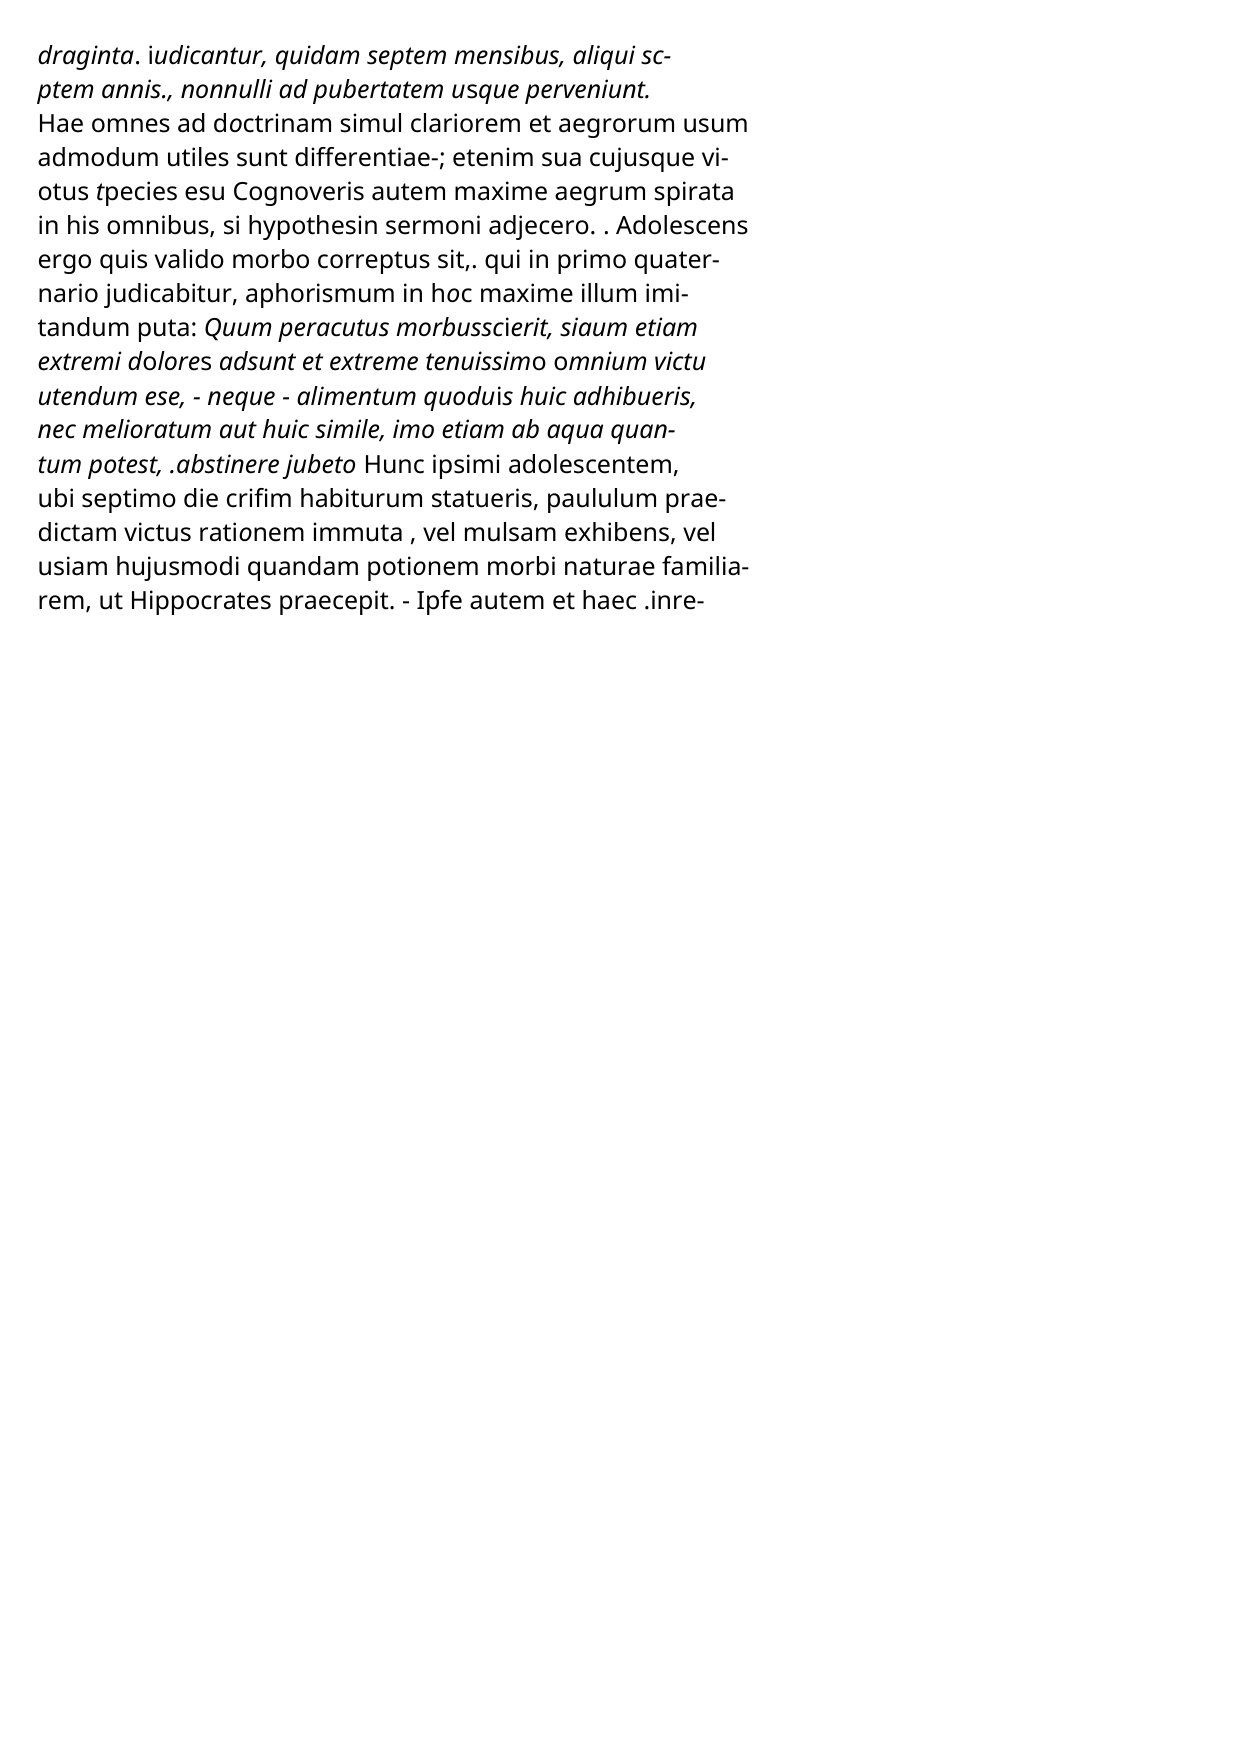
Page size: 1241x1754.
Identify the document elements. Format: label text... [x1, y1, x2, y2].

text draginta. iudicantur, quidam septem mensibus, aliqui sc- ptem annis., nonnulli ad pubertatem usque perveniunt. Hae omnes ad doctrinam simul clariorem et aegrorum usum admodum utiles sunt differentiae-; etenim sua cujusque vi- otus tpecies esu Cognoveris autem maxime aegrum spirata in his omnibus, si hypothesin sermoni adjecero. . Adolescens ergo quis valido morbo correptus sit,. qui in primo quater- nario judicabitur, aphorismum in hoc maxime illum imi- tandum puta: Quum peracutus morbusscierit, siaum etiam extremi dolores adsunt et extreme tenuissimo omnium victu utendum ese, - neque - alimentum quoduis huic adhibueris, nec melioratum aut huic simile, imo etiam ab aqua quan- tum potest, .abstinere jubeto Hunc ipsimi adolescentem, ubi septimo die crifim habiturum statueris, paululum prae- dictam victus rationem immuta , vel mulsam exhibens, vel usiam hujusmodi quandam potionem morbi naturae familia- rem, ut Hippocrates praecepit. - Ipfe autem et haec .inre- [37, 37, 1203, 617]
